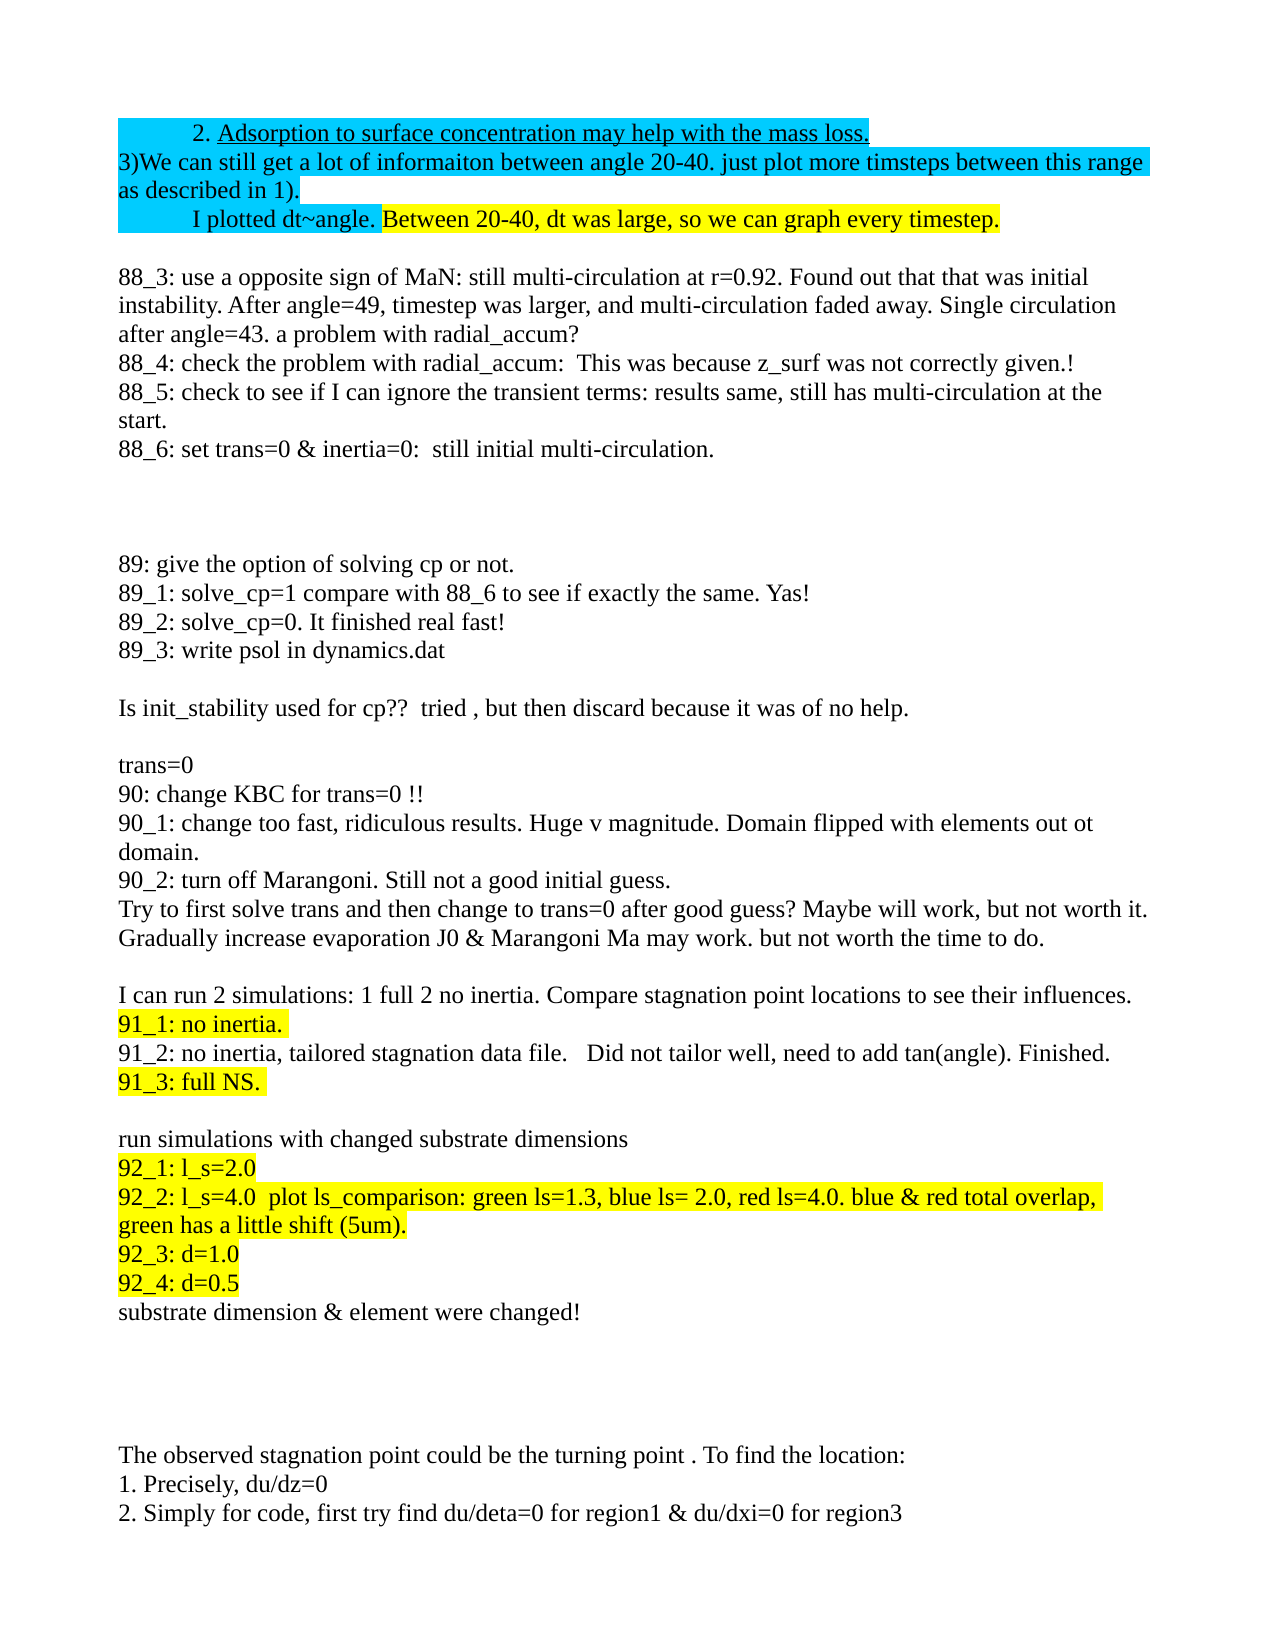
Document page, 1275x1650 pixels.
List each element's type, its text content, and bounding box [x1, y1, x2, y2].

text 89_3: write psol in dynamics.dat [118, 636, 1157, 664]
text I can run 2 simulations: 1 full 2 no inertia. Compare stagnation point locations to see their influences. [118, 981, 1157, 1009]
text substrate dimension & element were changed! [118, 1297, 1157, 1326]
text 91_3: full NS. [118, 1067, 1157, 1096]
text 90_1: change too fast, ridiculous results. Huge v magnitude. Domain flipped with elements out ot domain. [118, 808, 1157, 866]
text Gradually increase evaporation J0 & Marangoni Ma may work. but not worth the time to do. [118, 923, 1157, 952]
text 92_4: d=0.5 [118, 1268, 1157, 1297]
text I plotted dt~angle. Between 20-40, dt was large, so we can graph every timestep. [118, 204, 1157, 233]
text 88_3: use a opposite sign of MaN: still multi-circulation at r=0.92. Found out that that was initial instability. After angle=49, timestep was larger, and multi-circulation faded away. Single circulation after angle=43. a problem with radial_accum? [118, 262, 1157, 348]
text 89: give the option of solving cp or not. [118, 549, 1157, 578]
text 91_1: no inertia. [118, 1009, 1157, 1038]
text Is init_stability used for cp?? tried , but then discard because it was of no help. [118, 693, 1157, 722]
text 90: change KBC for trans=0 !! [118, 779, 1157, 808]
text 2. Simply for code, first try find du/deta=0 for region1 & du/dxi=0 for region3 [118, 1498, 1157, 1527]
text 2. Adsorption to surface concentration may help with the mass loss. [118, 118, 1157, 147]
text trans=0 [118, 751, 1157, 779]
text 88_5: check to see if I can ignore the transient terms: results same, still has multi-circulation at the start. [118, 377, 1157, 434]
text Try to first solve trans and then change to trans=0 after good guess? Maybe will work, but not worth it. [118, 894, 1157, 923]
text 89_1: solve_cp=1 compare with 88_6 to see if exactly the same. Yas! [118, 578, 1157, 607]
text 88_4: check the problem with radial_accum: This was because z_surf was not correctly given.! [118, 348, 1157, 377]
text 90_2: turn off Marangoni. Still not a good initial guess. [118, 866, 1157, 894]
text 88_6: set trans=0 & inertia=0: still initial multi-circulation. [118, 434, 1157, 463]
text 92_3: d=1.0 [118, 1239, 1157, 1268]
text The observed stagnation point could be the turning point . To find the location: [118, 1441, 1157, 1469]
text 92_2: l_s=4.0 plot ls_comparison: green ls=1.3, blue ls= 2.0, red ls=4.0. blue & red total overlap, green has a little shift (5um). [118, 1182, 1157, 1239]
text 1. Precisely, du/dz=0 [118, 1469, 1157, 1498]
text 3)We can still get a lot of informaiton between angle 20-40. just plot more timsteps between this range as described in 1). [118, 147, 1157, 204]
text run simulations with changed substrate dimensions [118, 1124, 1157, 1153]
text 91_2: no inertia, tailored stagnation data file. Did not tailor well, need to add tan(angle). Finished. [118, 1038, 1157, 1067]
text 92_1: l_s=2.0 [118, 1153, 1157, 1182]
text 89_2: solve_cp=0. It finished real fast! [118, 607, 1157, 636]
